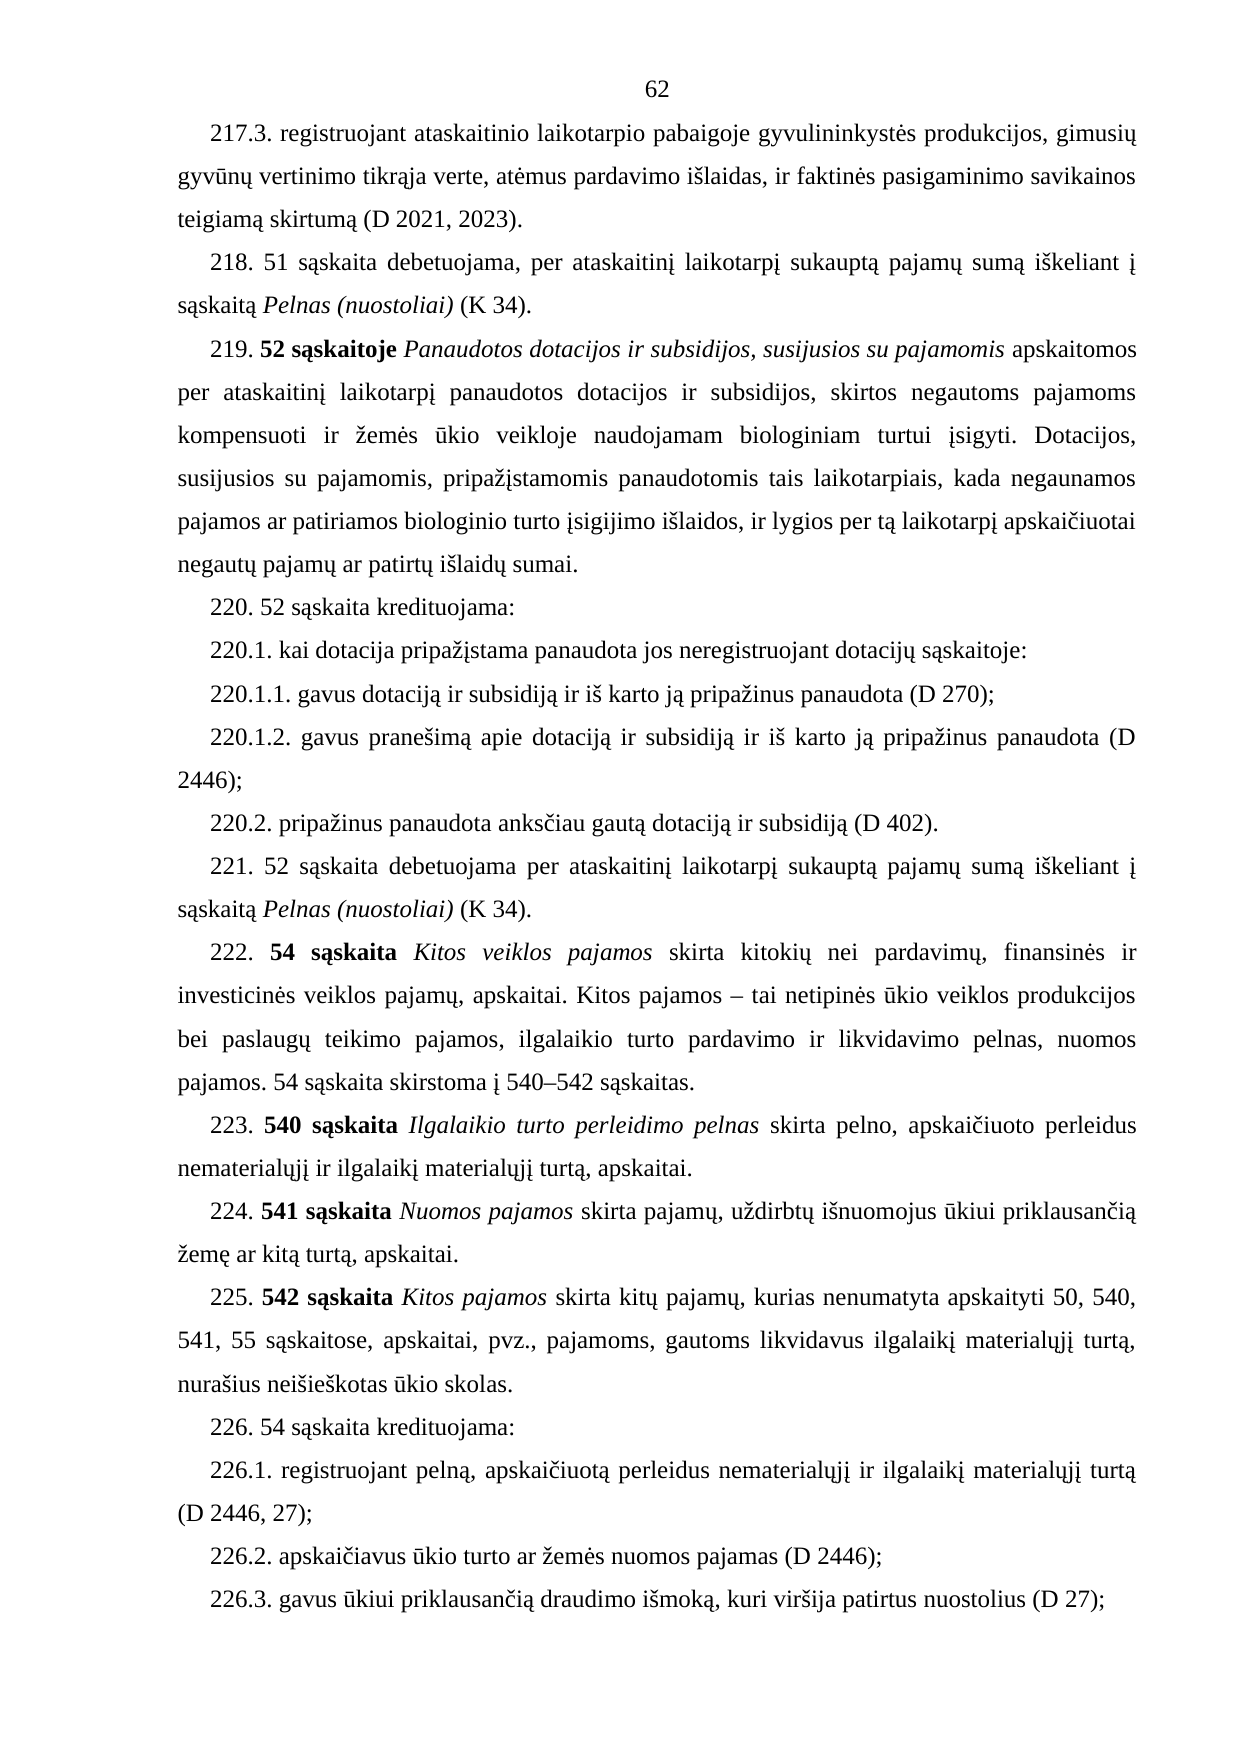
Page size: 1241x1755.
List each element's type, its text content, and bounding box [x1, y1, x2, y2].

text 218. 51 sąskaita debetuojama, per ataskaitinį laikotarpį sukauptą pajamų sumą iškeliant į sąskaitą Pelnas (nuostoliai) (K 34). [177, 247, 1137, 319]
text 224. 541 sąskaita Nuomos pajamos skirta pajamų, uždirbtų išnuomojus ūkiui priklausančią žemę ar kitą turtą, apskaitai. [177, 1196, 1137, 1268]
text 220. 52 sąskaita kredituojama: [177, 592, 1137, 621]
text 220.1.1. gavus dotaciją ir subsidiją ir iš karto ją pripažinus panaudota (D 270); [177, 679, 1137, 707]
text 226.3. gavus ūkiui priklausančią draudimo išmoką, kuri viršija patirtus nuostolius (D 27); [177, 1584, 1137, 1613]
text 226.2. apskaičiavus ūkio turto ar žemės nuomos pajamas (D 2446); [177, 1541, 1137, 1570]
text 226. 54 sąskaita kredituojama: [177, 1412, 1137, 1441]
text 222. 54 sąskaita Kitos veiklos pajamos skirta kitokių nei pardavimų, finansinės ir investicinės veiklos pajamų, apskaitai. Kitos pajamos – tai netipinės ūkio veiklos produkcijos bei paslaugų teikimo pajamos, ilgalaikio turto pardavimo ir likvidavimo pelnas, nuomos pajamos. 54 sąskaita skirstoma į 540–542 sąskaitas. [177, 937, 1137, 1096]
text 226.1. registruojant pelną, apskaičiuotą perleidus nematerialųjį ir ilgalaikį materialųjį turtą (D 2446, 27); [177, 1455, 1137, 1527]
text 225. 542 sąskaita Kitos pajamos skirta kitų pajamų, kurias nenumatyta apskaityti 50, 540, 541, 55 sąskaitose, apskaitai, pvz., pajamoms, gautoms likvidavus ilgalaikį materialųjį turtą, nurašius neišieškotas ūkio skolas. [177, 1282, 1137, 1397]
text 221. 52 sąskaita debetuojama per ataskaitinį laikotarpį sukauptą pajamų sumą iškeliant į sąskaitą Pelnas (nuostoliai) (K 34). [177, 851, 1137, 923]
text 220.1. kai dotacija pripažįstama panaudota jos neregistruojant dotacijų sąskaitoje: [177, 636, 1137, 664]
text 219. 52 sąskaitoje Panaudotos dotacijos ir subsidijos, susijusios su pajamomis apskaitomos per ataskaitinį laikotarpį panaudotos dotacijos ir subsidijos, skirtos negautoms pajamoms kompensuoti ir žemės ūkio veikloje naudojamam biologiniam turtui įsigyti. Dotacijos, susijusios su pajamomis, pripažįstamomis panaudotomis tais laikotarpiais, kada negaunamos pajamos ar patiriamos biologinio turto įsigijimo išlaidos, ir lygios per tą laikotarpį apskaičiuotai negautų pajamų ar patirtų išlaidų sumai. [177, 334, 1137, 578]
text 217.3. registruojant ataskaitinio laikotarpio pabaigoje gyvulininkystės produkcijos, gimusių gyvūnų vertinimo tikrąja verte, atėmus pardavimo išlaidas, ir faktinės pasigaminimo savikainos teigiamą skirtumą (D 2021, 2023). [177, 118, 1137, 233]
text 223. 540 sąskaita Ilgalaikio turto perleidimo pelnas skirta pelno, apskaičiuoto perleidus nematerialųjį ir ilgalaikį materialųjį turtą, apskaitai. [177, 1110, 1137, 1182]
text 220.2. pripažinus panaudota anksčiau gautą dotaciją ir subsidiją (D 402). [177, 808, 1137, 837]
text 220.1.2. gavus pranešimą apie dotaciją ir subsidiją ir iš karto ją pripažinus panaudota (D 2446); [177, 722, 1137, 794]
